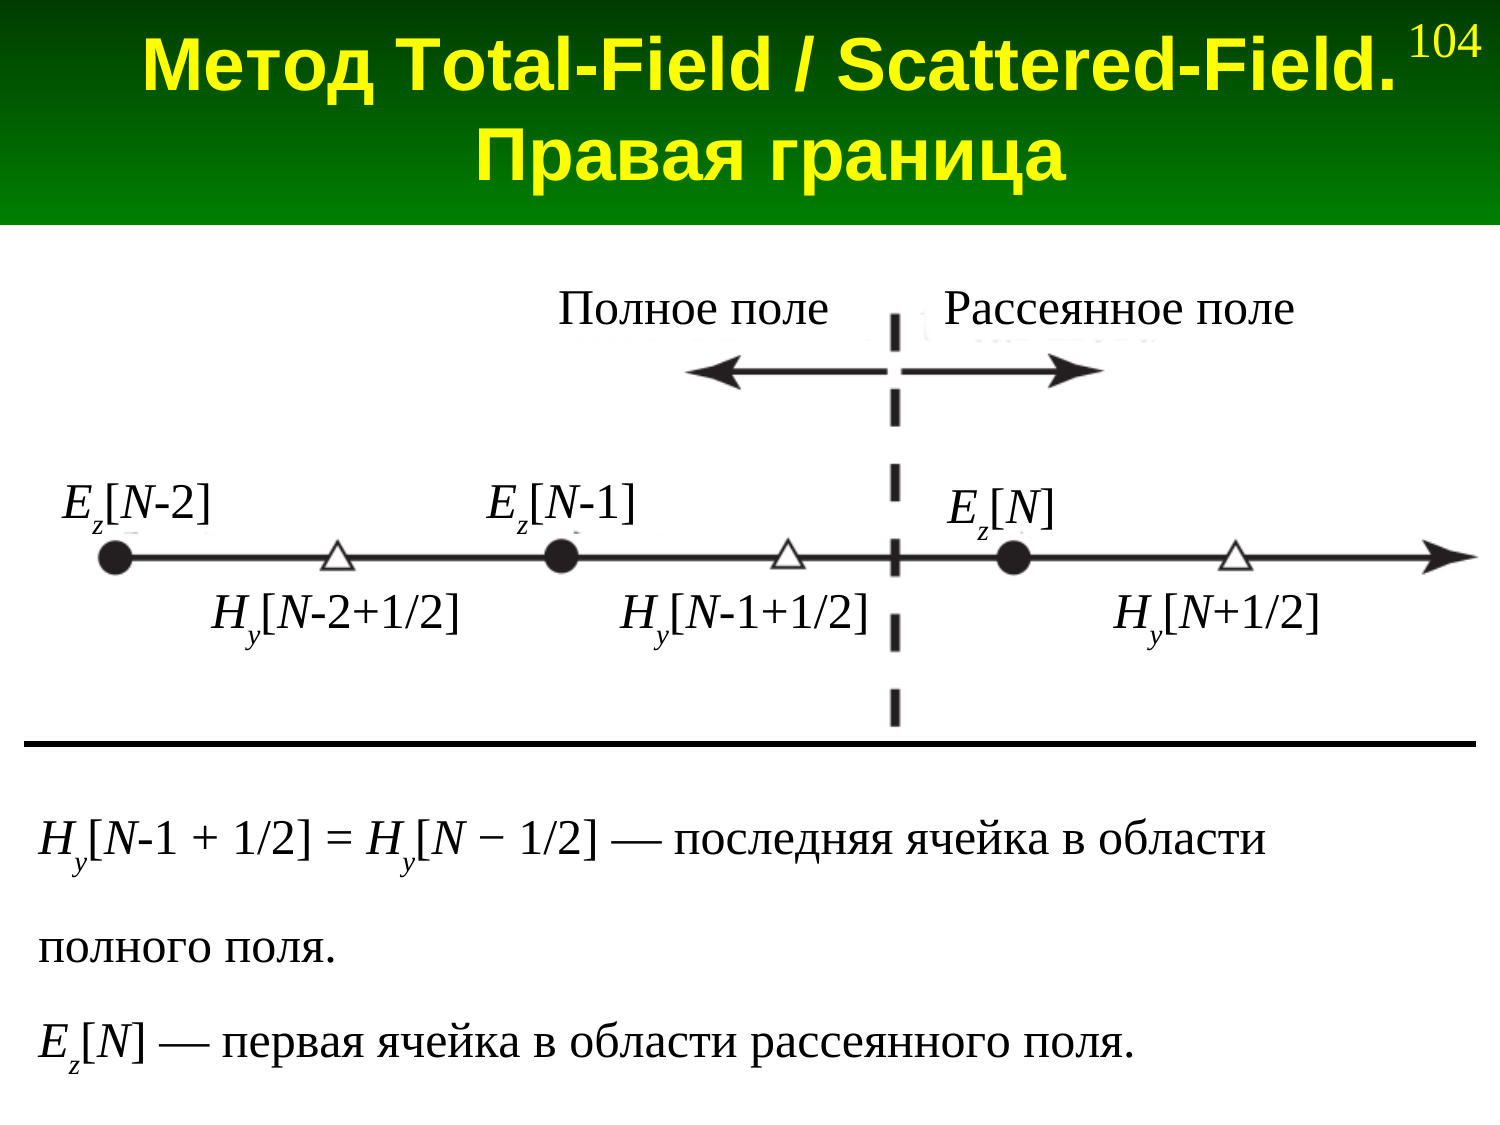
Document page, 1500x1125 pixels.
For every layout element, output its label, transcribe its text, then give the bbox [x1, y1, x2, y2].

text_box Hy[N+1/2] [1098, 570, 1374, 706]
text_box Hy[N-1 + 1/2] = Hy[N − 1/2] — последняя ячейка в области полного поля. Ez[N] — первая ячейка в области рассеянного поля. [23, 797, 1369, 1100]
title Метод Total-Field / Scattered-Field. Правая граница [100, 7, 1441, 204]
text_box Ez[N-2] [47, 460, 232, 608]
text_box Ez[N] [932, 466, 1099, 558]
text_box Hy[N-1+1/2] [605, 570, 893, 719]
picture [82, 263, 1500, 745]
text_box Ez[N-1] [471, 460, 657, 608]
text_box Hy[N-2+1/2] [196, 570, 481, 706]
text_box Полное поле [543, 267, 925, 343]
text_box Рассеянное поле [928, 267, 1311, 343]
